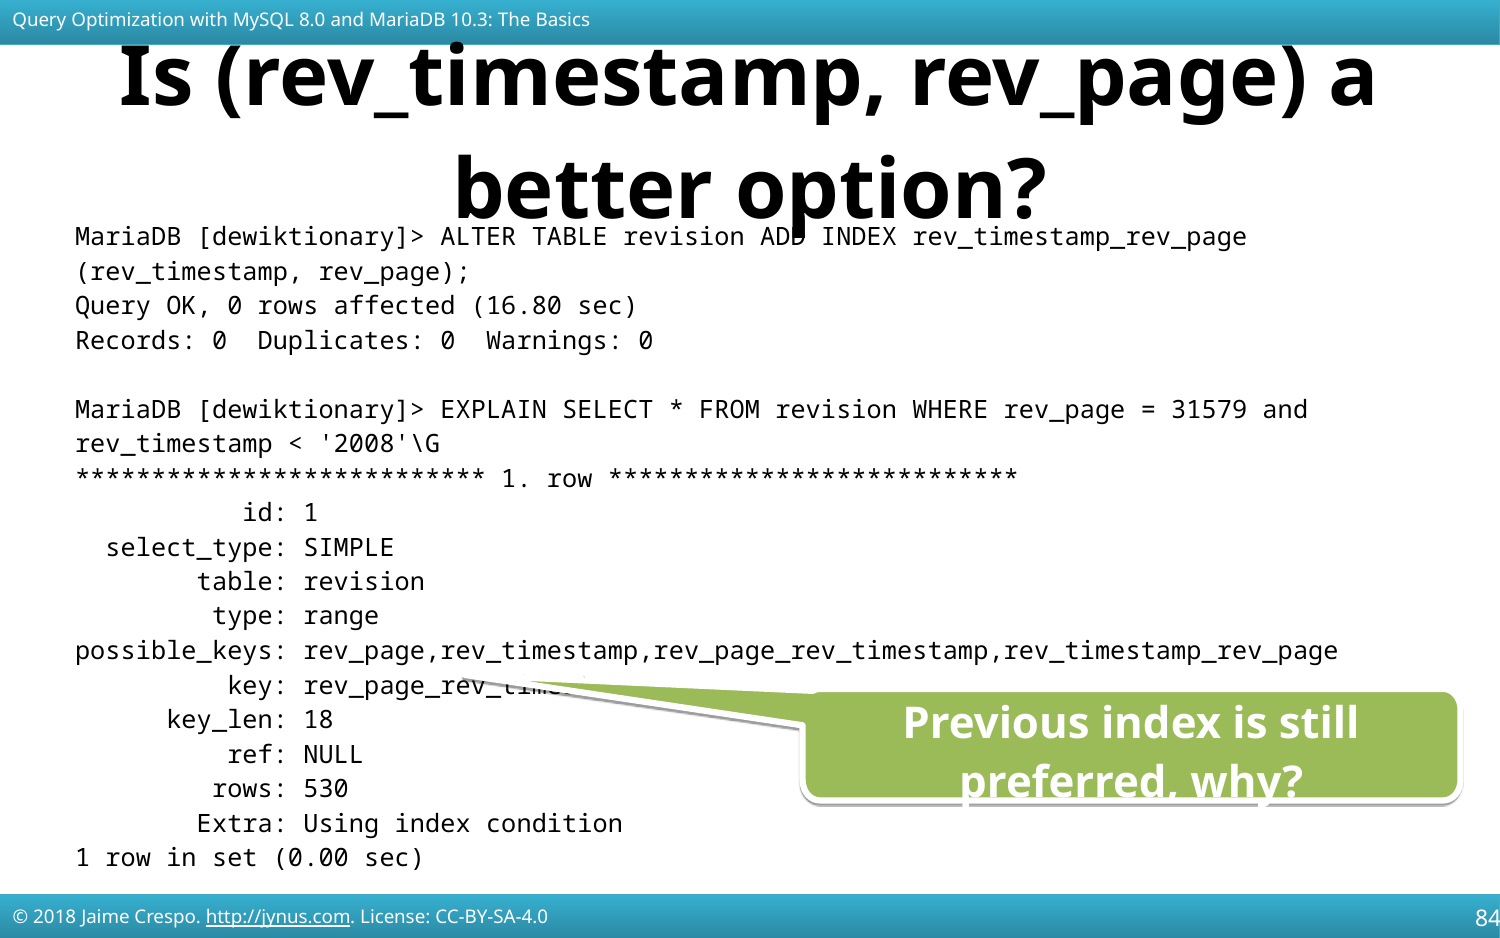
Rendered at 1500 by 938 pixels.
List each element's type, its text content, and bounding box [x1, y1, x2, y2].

text_box Previous index is still preferred, why? [801, 684, 1461, 813]
title Is (rev_timestamp, rev_page) a better option? [75, 51, 1425, 209]
slide_number [1389, 896, 1490, 935]
list MariaDB [dewiktionary]> ALTER TABLE revision ADD INDEX rev_timestamp_rev_page (rev_timestamp, rev_page); Query OK, 0 rows affected (16.80 sec) Records: 0 Duplicates: 0 Warnings: 0 MariaDB [dewiktionary]> EXPLAIN SELECT * FROM revision WHERE rev_page = 31579 and rev_timestamp < '2008'\G *************************** 1. row *************************** id: 1 select_type: SIMPLE table: revision type: range possible_keys: rev_page,rev_timestamp,rev_page_rev_timestamp,rev_timestamp_rev_page key: rev_page_rev_timestamp key_len: 18 ref: NULL rows: 530 Extra: Using index condition 1 row in set (0.00 sec) [75, 218, 1425, 876]
text_box [464, 674, 801, 726]
